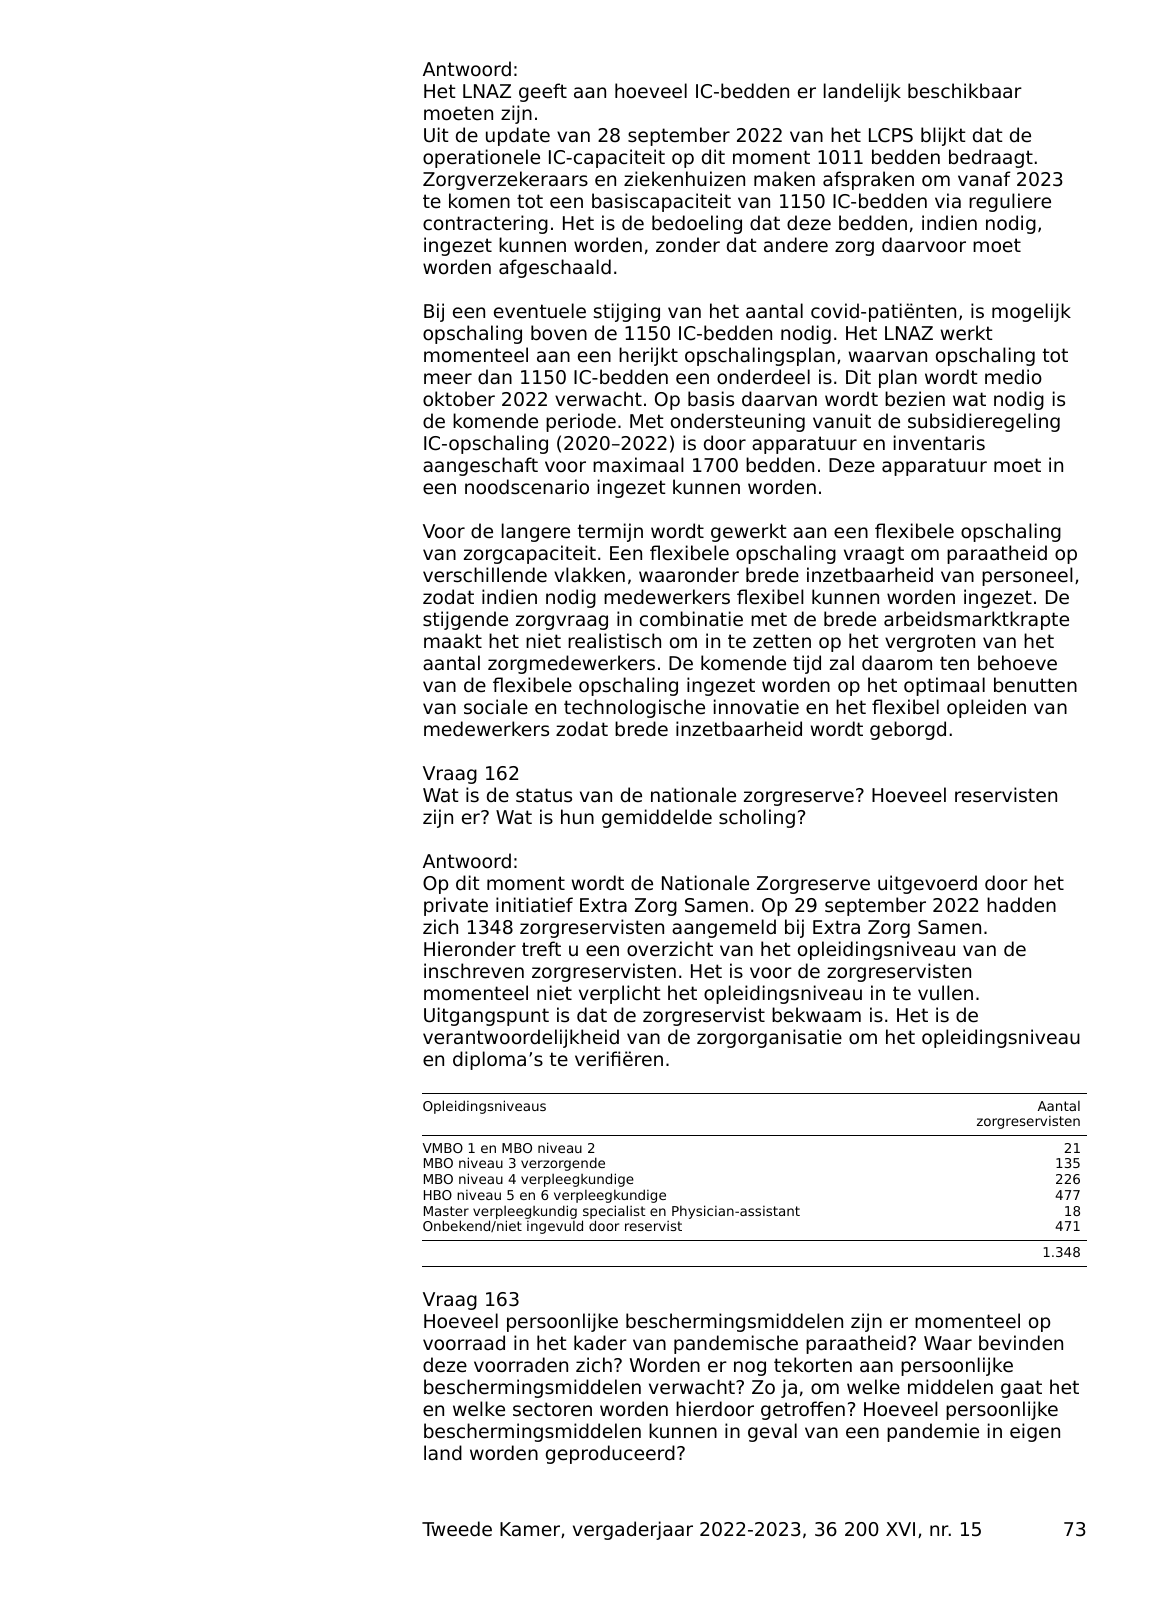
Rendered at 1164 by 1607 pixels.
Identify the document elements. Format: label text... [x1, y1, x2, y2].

table_cell MBO niveau 3 verzorgende [422, 1156, 924, 1172]
table_cell 18 [924, 1203, 1087, 1219]
table_cell 471 [924, 1219, 1087, 1239]
table_cell 226 [924, 1172, 1087, 1188]
text Vraag 162 [422, 763, 1087, 785]
table_cell 21 [924, 1136, 1087, 1156]
text Het LNAZ geeft aan hoeveel IC-bedden er landelijk beschikbaar moeten zijn. [422, 81, 1087, 125]
text Hoeveel persoonlijke beschermingsmiddelen zijn er momenteel op voorraad in het kader van pandemische paraatheid? Waar bevinden deze voorraden zich? Worden er nog tekorten aan persoonlijke beschermingsmiddelen verwacht? Zo ja, om welke middelen gaat het en welke sectoren worden hierdoor getroffen? Hoeveel persoonlijke beschermingsmiddelen kunnen in geval van een pandemie in eigen land worden geproduceerd? [422, 1311, 1087, 1465]
table_cell Onbekend/niet ingevuld door reservist [422, 1219, 924, 1239]
table_cell Master verpleegkundig specialist en Physician-assistant [422, 1203, 924, 1219]
table_header Opleidingsniveaus [422, 1094, 924, 1135]
text Zorgverzekeraars en ziekenhuizen maken afspraken om vanaf 2023 te komen tot een basiscapaciteit van 1150 IC-bedden via reguliere contractering. Het is de bedoeling dat deze bedden, indien nodig, ingezet kunnen worden, zonder dat andere zorg daarvoor moet worden afgeschaald. [422, 169, 1087, 279]
table_cell VMBO 1 en MBO niveau 2 [422, 1136, 924, 1156]
text Op dit moment wordt de Nationale Zorgreserve uitgevoerd door het private initiatief Extra Zorg Samen. Op 29 september 2022 hadden zich 1348 zorgreservisten aangemeld bij Extra Zorg Samen. Hieronder treft u een overzicht van het opleidingsniveau van de inschreven zorgreservisten. Het is voor de zorgreservisten momenteel niet verplicht het opleidingsniveau in te vullen. Uitgangspunt is dat de zorgreservist bekwaam is. Het is de verantwoordelijkheid van de zorgorganisatie om het opleidingsniveau en diploma’s te verifiëren. [422, 873, 1087, 1071]
text Antwoord: [422, 59, 1087, 81]
text Antwoord: [422, 851, 1087, 873]
text Voor de langere termijn wordt gewerkt aan een flexibele opschaling van zorgcapaciteit. Een flexibele opschaling vraagt om paraatheid op verschillende vlakken, waaronder brede inzetbaarheid van personeel, zodat indien nodig medewerkers flexibel kunnen worden ingezet. De stijgende zorgvraag in combinatie met de brede arbeidsmarktkrapte maakt het niet realistisch om in te zetten op het vergroten van het aantal zorgmedewerkers. De komende tijd zal daarom ten behoeve van de flexibele opschaling ingezet worden op het optimaal benutten van sociale en technologische innovatie en het flexibel opleiden van medewerkers zodat brede inzetbaarheid wordt geborgd. [422, 521, 1087, 741]
table_cell HBO niveau 5 en 6 verpleegkundige [422, 1188, 924, 1203]
table_header Aantal zorgreservisten [924, 1094, 1087, 1135]
table_cell 1.348 [924, 1241, 1087, 1266]
table_cell MBO niveau 4 verpleegkundige [422, 1172, 924, 1188]
table_cell 135 [924, 1156, 1087, 1172]
text Wat is de status van de nationale zorgreserve? Hoeveel reservisten zijn er? Wat is hun gemiddelde scholing? [422, 785, 1087, 829]
text Vraag 163 [422, 1289, 1087, 1311]
text Bij een eventuele stijging van het aantal covid-patiënten, is mogelijk opschaling boven de 1150 IC-bedden nodig. Het LNAZ werkt momenteel aan een herijkt opschalingsplan, waarvan opschaling tot meer dan 1150 IC-bedden een onderdeel is. Dit plan wordt medio oktober 2022 verwacht. Op basis daarvan wordt bezien wat nodig is de komende periode. Met ondersteuning vanuit de subsidieregeling IC-opschaling (2020–2022) is door apparatuur en inventaris aangeschaft voor maximaal 1700 bedden. Deze apparatuur moet in een noodscenario ingezet kunnen worden. [422, 301, 1087, 499]
table_cell [422, 1241, 924, 1266]
text Uit de update van 28 september 2022 van het LCPS blijkt dat de operationele IC-capaciteit op dit moment 1011 bedden bedraagt. [422, 125, 1087, 169]
table_cell 477 [924, 1188, 1087, 1203]
